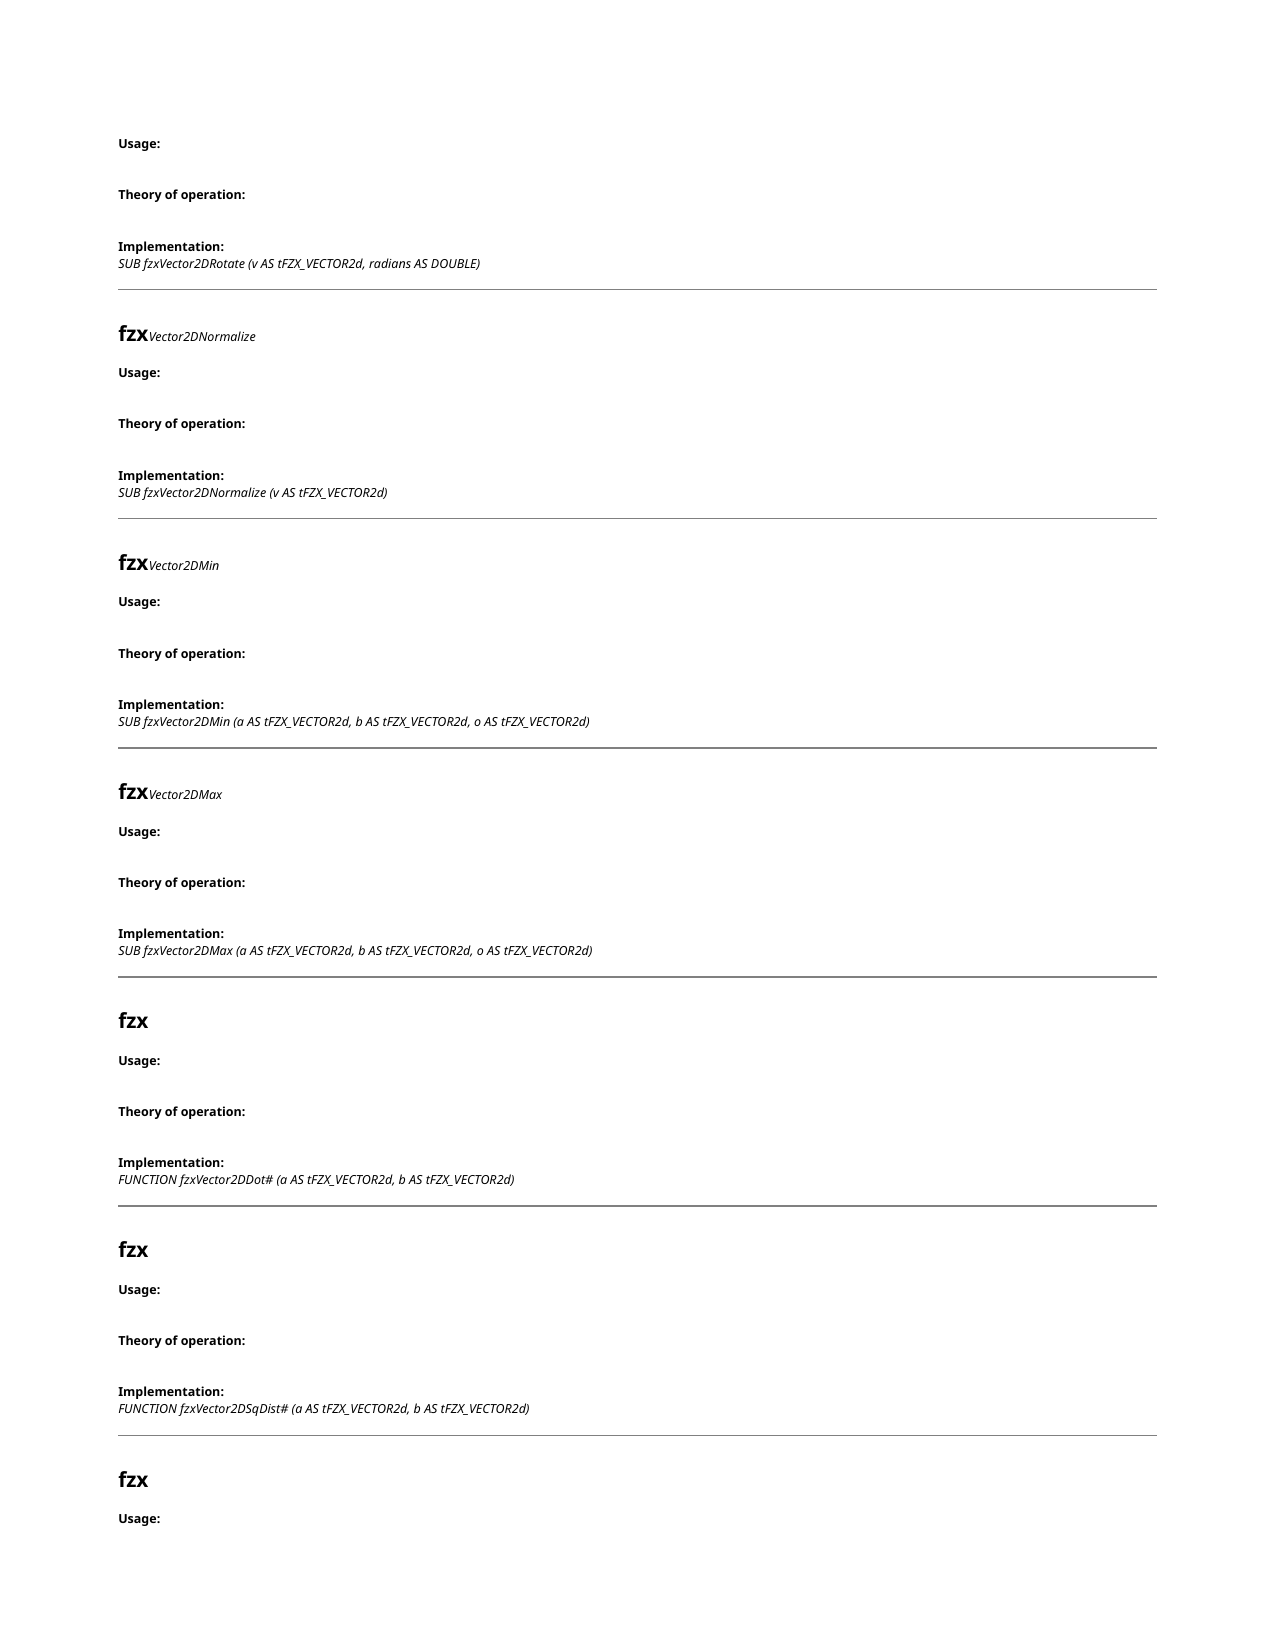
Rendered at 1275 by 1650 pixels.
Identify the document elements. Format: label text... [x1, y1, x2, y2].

text SUB fzxVector2DMax (a AS tFZX_VECTOR2d, b AS tFZX_VECTOR2d, o AS tFZX_VECTOR2d) [118, 942, 1157, 959]
text Implementation: [118, 1383, 1157, 1401]
text Usage: [118, 1510, 1157, 1527]
text Usage: [118, 364, 1157, 381]
text fzx [118, 1236, 1157, 1264]
text SUB fzxVector2DNormalize (v AS tFZX_VECTOR2d) [118, 484, 1157, 501]
text Theory of operation: [118, 645, 1157, 662]
text Theory of operation: [118, 1103, 1157, 1120]
text Theory of operation: [118, 874, 1157, 891]
text Usage: [118, 593, 1157, 611]
text FUNCTION fzxVector2DDot# (a AS tFZX_VECTOR2d, b AS tFZX_VECTOR2d) [118, 1171, 1157, 1188]
text Theory of operation: [118, 416, 1157, 433]
text FUNCTION fzxVector2DSqDist# (a AS tFZX_VECTOR2d, b AS tFZX_VECTOR2d) [118, 1401, 1157, 1418]
text fzxVector2DMax [118, 777, 1157, 806]
text SUB fzxVector2DMin (a AS tFZX_VECTOR2d, b AS tFZX_VECTOR2d, o AS tFZX_VECTOR2d) [118, 713, 1157, 730]
text Usage: [118, 1281, 1157, 1298]
text Usage: [118, 135, 1157, 152]
text fzx [118, 1006, 1157, 1035]
text Implementation: [118, 467, 1157, 484]
text fzx [118, 1465, 1157, 1493]
text SUB fzxVector2DRotate (v AS tFZX_VECTOR2d, radians AS DOUBLE) [118, 255, 1157, 272]
text Implementation: [118, 925, 1157, 942]
text fzxVector2DNormalize [118, 319, 1157, 347]
text Usage: [118, 823, 1157, 840]
text Implementation: [118, 1154, 1157, 1171]
text Implementation: [118, 696, 1157, 713]
text Theory of operation: [118, 186, 1157, 203]
text Theory of operation: [118, 1332, 1157, 1349]
text Usage: [118, 1052, 1157, 1069]
text fzxVector2DMin [118, 548, 1157, 576]
text Implementation: [118, 238, 1157, 255]
